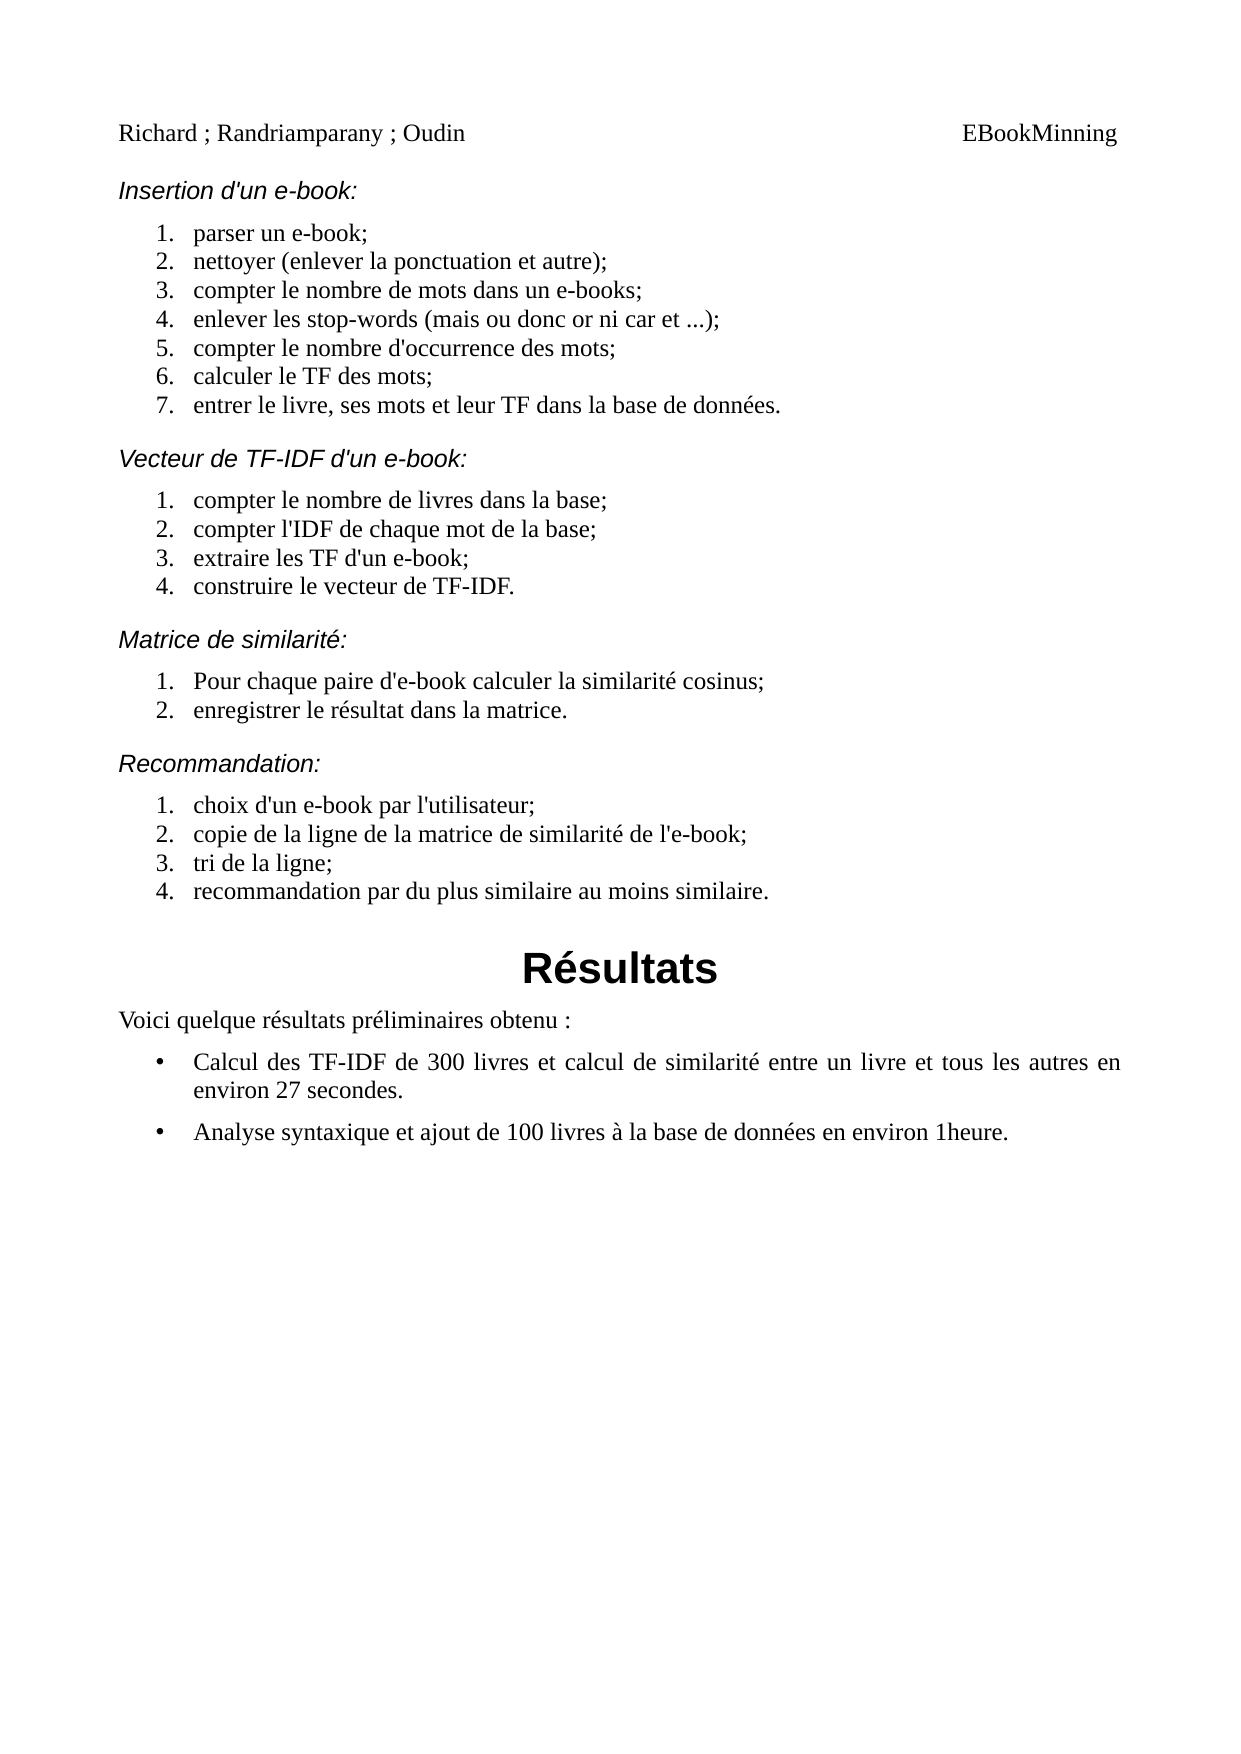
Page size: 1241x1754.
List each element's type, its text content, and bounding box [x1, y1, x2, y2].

subtitle Matrice de similarité: [118, 625, 1122, 654]
list tri de la ligne; [156, 848, 1122, 876]
list Calcul des TF-IDF de 300 livres et calcul de similarité entre un livre et tous les autres en environ 27 secondes. [156, 1047, 1122, 1104]
list calculer le TF des mots; [156, 361, 1122, 390]
list Analyse syntaxique et ajout de 100 livres à la base de données en environ 1heure. [156, 1117, 1122, 1145]
list compter le nombre d'occurrence des mots; [156, 333, 1122, 361]
list Pour chaque paire d'e-book calculer la similarité cosinus; [156, 666, 1122, 695]
list recommandation par du plus similaire au moins similaire. [156, 876, 1122, 905]
subtitle Recommandation: [118, 749, 1122, 778]
list nettoyer (enlever la ponctuation et autre); [156, 246, 1122, 275]
subtitle Vecteur de TF-IDF d'un e-book: [118, 444, 1122, 473]
list compter le nombre de livres dans la base; [156, 485, 1122, 514]
list choix d'un e-book par l'utilisateur; [156, 790, 1122, 819]
list enregistrer le résultat dans la matrice. [156, 695, 1122, 724]
list enlever les stop-words (mais ou donc or ni car et ...); [156, 304, 1122, 333]
list copie de la ligne de la matrice de similarité de l'e-book; [156, 819, 1122, 848]
list construire le vecteur de TF-IDF. [156, 571, 1122, 600]
subtitle Insertion d'un e-book: [118, 176, 1122, 205]
list entrer le livre, ses mots et leur TF dans la base de données. [156, 390, 1122, 419]
subtitle Résultats [118, 943, 1122, 993]
text Voici quelque résultats préliminaires obtenu : [118, 1005, 1122, 1034]
list extraire les TF d'un e-book; [156, 543, 1122, 571]
list parser un e-book; [156, 218, 1122, 246]
list compter le nombre de mots dans un e-books; [156, 275, 1122, 304]
list compter l'IDF de chaque mot de la base; [156, 514, 1122, 543]
